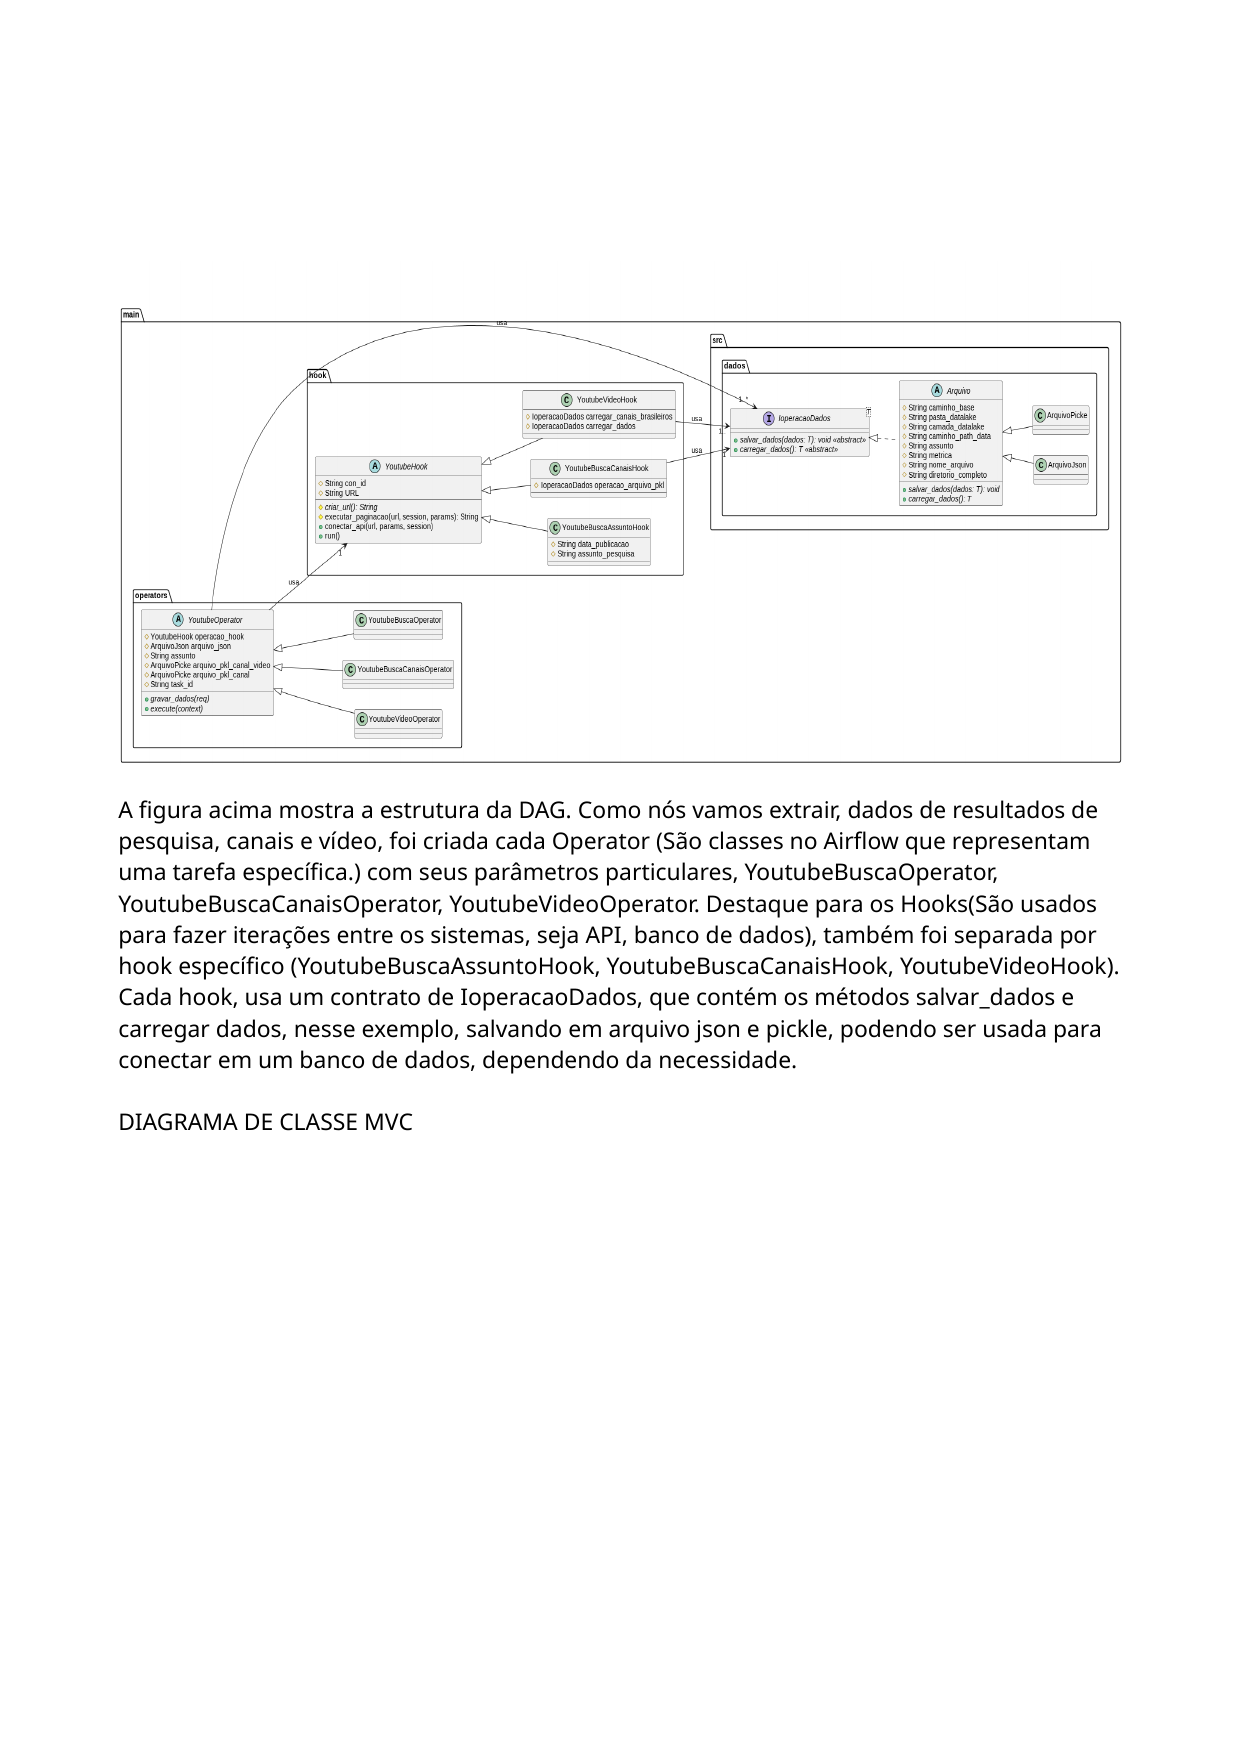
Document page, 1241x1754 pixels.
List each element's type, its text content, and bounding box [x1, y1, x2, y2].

picture [118, 261, 1123, 765]
text A figura acima mostra a estrutura da DAG. Como nós vamos extrair, dados de resultados de pesquisa, canais e vídeo, foi criada cada Operator (São classes no Airflow que representam uma tarefa específica.) com seus parâmetros particulares, YoutubeBuscaOperator, YoutubeBuscaCanaisOperator, YoutubeVideoOperator. Destaque para os Hooks(São usados para fazer iterações entre os sistemas, seja API, banco de dados), também foi separada por hook específico (YoutubeBuscaAssuntoHook, YoutubeBuscaCanaisHook, YoutubeVideoHook). Cada hook, usa um contrato de IoperacaoDados, que contém os métodos salvar_dados e carregar dados, nesse exemplo, salvando em arquivo json e pickle, podendo ser usada para conectar em um banco de dados, dependendo da necessidade. [118, 794, 1122, 1075]
text DIAGRAMA DE CLASSE MVC [118, 1106, 1122, 1137]
